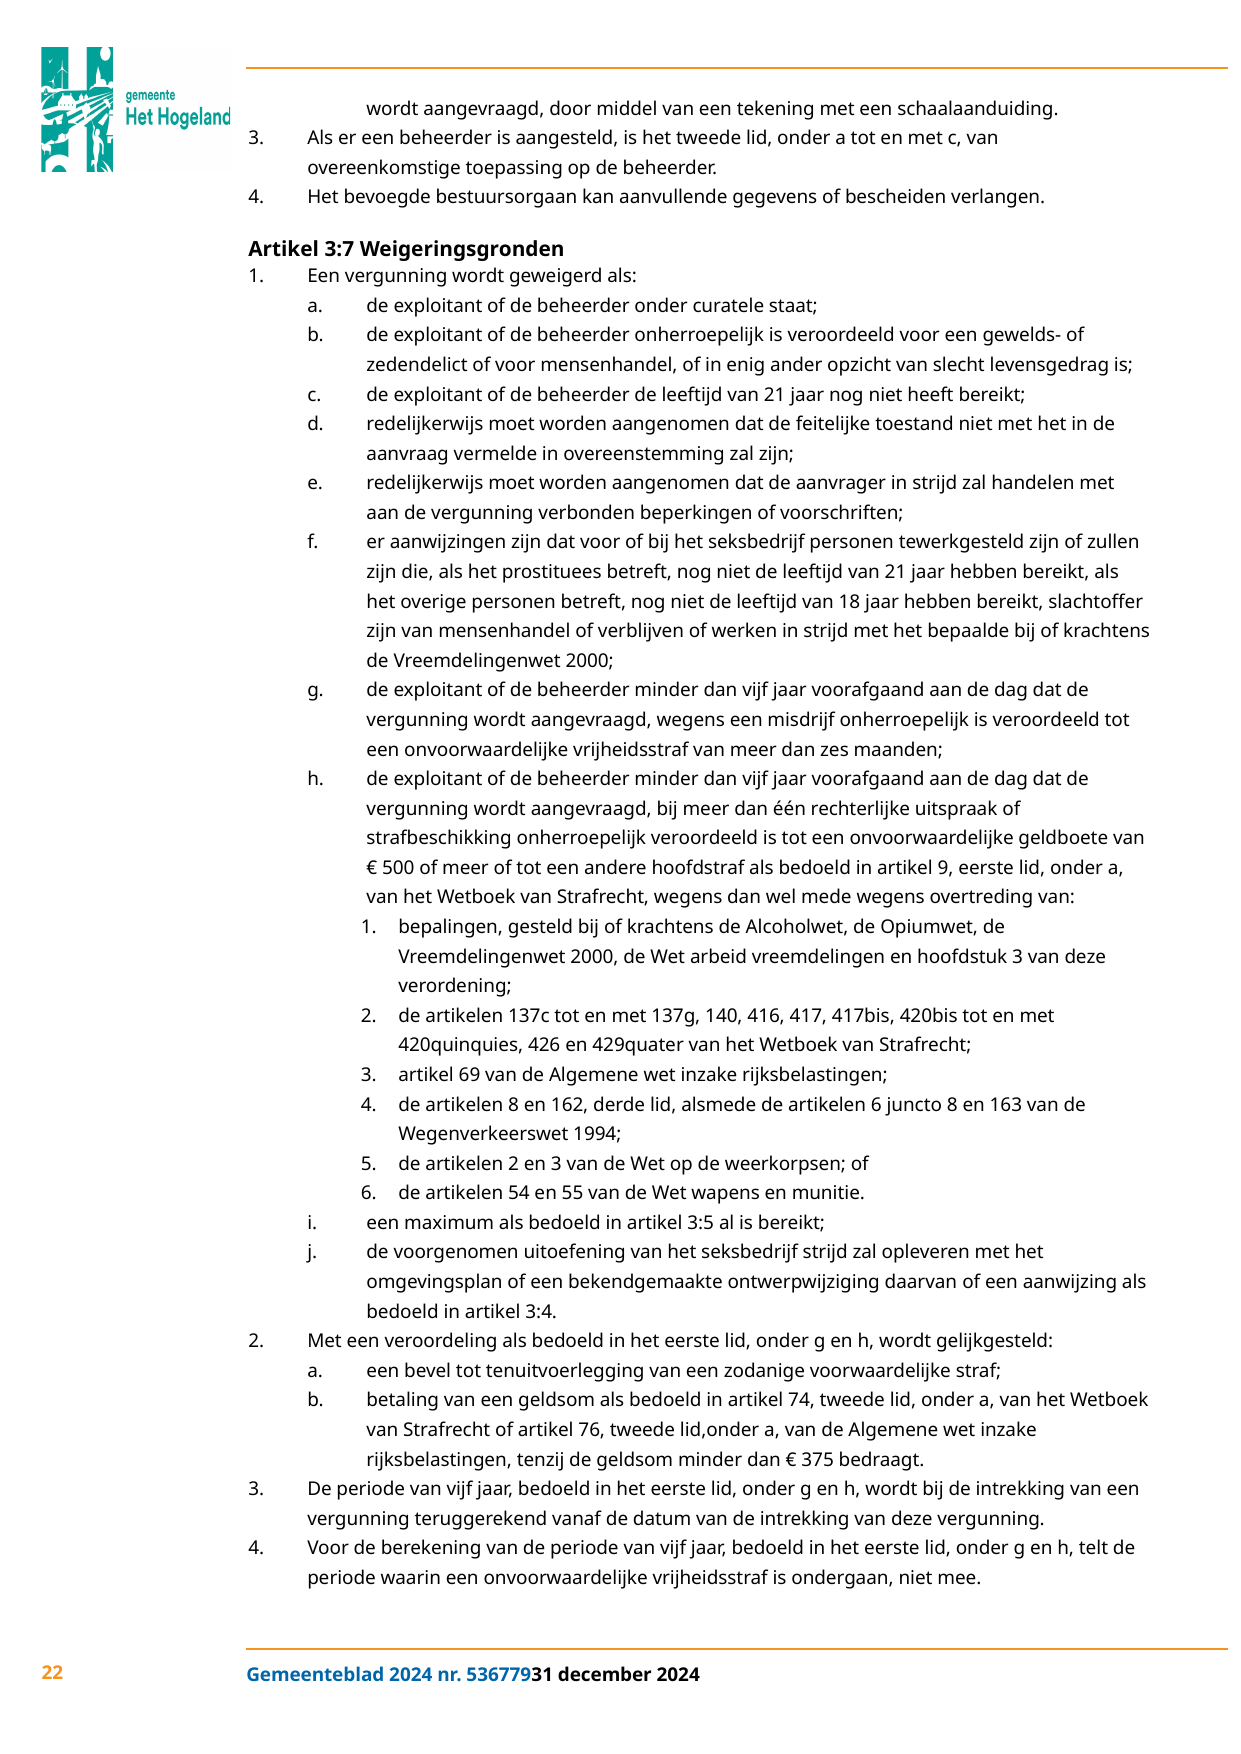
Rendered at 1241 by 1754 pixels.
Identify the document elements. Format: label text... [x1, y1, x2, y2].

list artikel 69 van de Algemene wet inzake rijksbelastingen; [361, 1061, 1152, 1087]
list een bevel tot tenuitvoerlegging van een zodanige voorwaardelijke straf; [307, 1357, 1152, 1383]
list de exploitant of de beheerder onder curatele staat; [307, 292, 1152, 318]
list Voor de berekening van de periode van vijf jaar, bedoeld in het eerste lid, onder g en h, telt de periode waarin een onvoorwaardelijke vrijheidsstraf is ondergaan, niet mee. [248, 1534, 1152, 1590]
list Het bevoegde bestuursorgaan kan aanvullende gegevens of bescheiden verlangen. [248, 183, 1152, 209]
list de voorgenomen uitoefening van het seksbedrijf strijd zal opleveren met het omgevingsplan of een bekendgemaakte ontwerpwijziging daarvan of een aanwijzing als bedoeld in artikel 3:4. [307, 1239, 1152, 1323]
list redelijkerwijs moet worden aangenomen dat de feitelijke toestand niet met het in de aanvraag vermelde in overeenstemming zal zijn; [307, 410, 1152, 466]
list Met een veroordeling als bedoeld in het eerste lid, onder g en h, wordt gelijkgesteld: [248, 1327, 1152, 1353]
list De periode van vijf jaar, bedoeld in het eerste lid, onder g en h, wordt bij de intrekking van een vergunning teruggerekend vanaf de datum van de intrekking van deze vergunning. [248, 1475, 1152, 1531]
list de exploitant of de beheerder de leeftijd van 21 jaar nog niet heeft bereikt; [307, 381, 1152, 406]
list de exploitant of de beheerder minder dan vijf jaar voorafgaand aan de dag dat de vergunning wordt aangevraagd, bij meer dan één rechterlijke uitspraak of strafbeschikking onherroepelijk veroordeeld is tot een onvoorwaardelijke geldboete van € 500 of meer of tot een andere hoofdstraf als bedoeld in artikel 9, eerste lid, onder a, van het Wetboek van Strafrecht, wegens dan wel mede wegens overtreding van: [307, 765, 1152, 909]
list de artikelen 8 en 162, derde lid, alsmede de artikelen 6 juncto 8 en 163 van de Wegenverkeerswet 1994; [361, 1091, 1152, 1146]
picture [41, 47, 231, 172]
list een maximum als bedoeld in artikel 3:5 al is bereikt; [307, 1209, 1152, 1235]
list bepalingen, gesteld bij of krachtens de Alcoholwet, de Opiumwet, de Vreemdelingenwet 2000, de Wet arbeid vreemdelingen en hoofdstuk 3 van deze verordening; [361, 913, 1152, 998]
list wordt aangevraagd, door middel van een tekening met een schaalaanduiding. [307, 95, 1152, 121]
list Een vergunning wordt geweigerd als: [248, 262, 1152, 288]
list betaling van een geldsom als bedoeld in artikel 74, tweede lid, onder a, van het Wetboek van Strafrecht of artikel 76, tweede lid,onder a, van de Algemene wet inzake rijksbelastingen, tenzij de geldsom minder dan € 375 bedraagt. [307, 1387, 1152, 1471]
text Artikel 3:7 Weigeringsgronden [248, 234, 1152, 262]
list Als er een beheerder is aangesteld, is het tweede lid, onder a tot en met c, van overeenkomstige toepassing op de beheerder. [248, 124, 1152, 180]
list de exploitant of de beheerder onherroepelijk is veroordeeld voor een gewelds- of zedendelict of voor mensenhandel, of in enig ander opzicht van slecht levensgedrag is; [307, 322, 1152, 377]
list de artikelen 54 en 55 van de Wet wapens en munitie. [361, 1179, 1152, 1205]
list de artikelen 137c tot en met 137g, 140, 416, 417, 417bis, 420bis tot en met 420quinquies, 426 en 429quater van het Wetboek van Strafrecht; [361, 1002, 1152, 1057]
list er aanwijzingen zijn dat voor of bij het seksbedrijf personen tewerkgesteld zijn of zullen zijn die, als het prostituees betreft, nog niet de leeftijd van 21 jaar hebben bereikt, als het overige personen betreft, nog niet de leeftijd van 18 jaar hebben bereikt, slachtoffer zijn van mensenhandel of verblijven of werken in strijd met het bepaalde bij of krachtens de Vreemdelingenwet 2000; [307, 529, 1152, 673]
list de artikelen 2 en 3 van de Wet op de weerkorpsen; of [361, 1150, 1152, 1176]
list de exploitant of de beheerder minder dan vijf jaar voorafgaand aan de dag dat de vergunning wordt aangevraagd, wegens een misdrijf onherroepelijk is veroordeeld tot een onvoorwaardelijke vrijheidsstraf van meer dan zes maanden; [307, 677, 1152, 761]
list redelijkerwijs moet worden aangenomen dat de aanvrager in strijd zal handelen met aan de vergunning verbonden beperkingen of voorschriften; [307, 469, 1152, 525]
